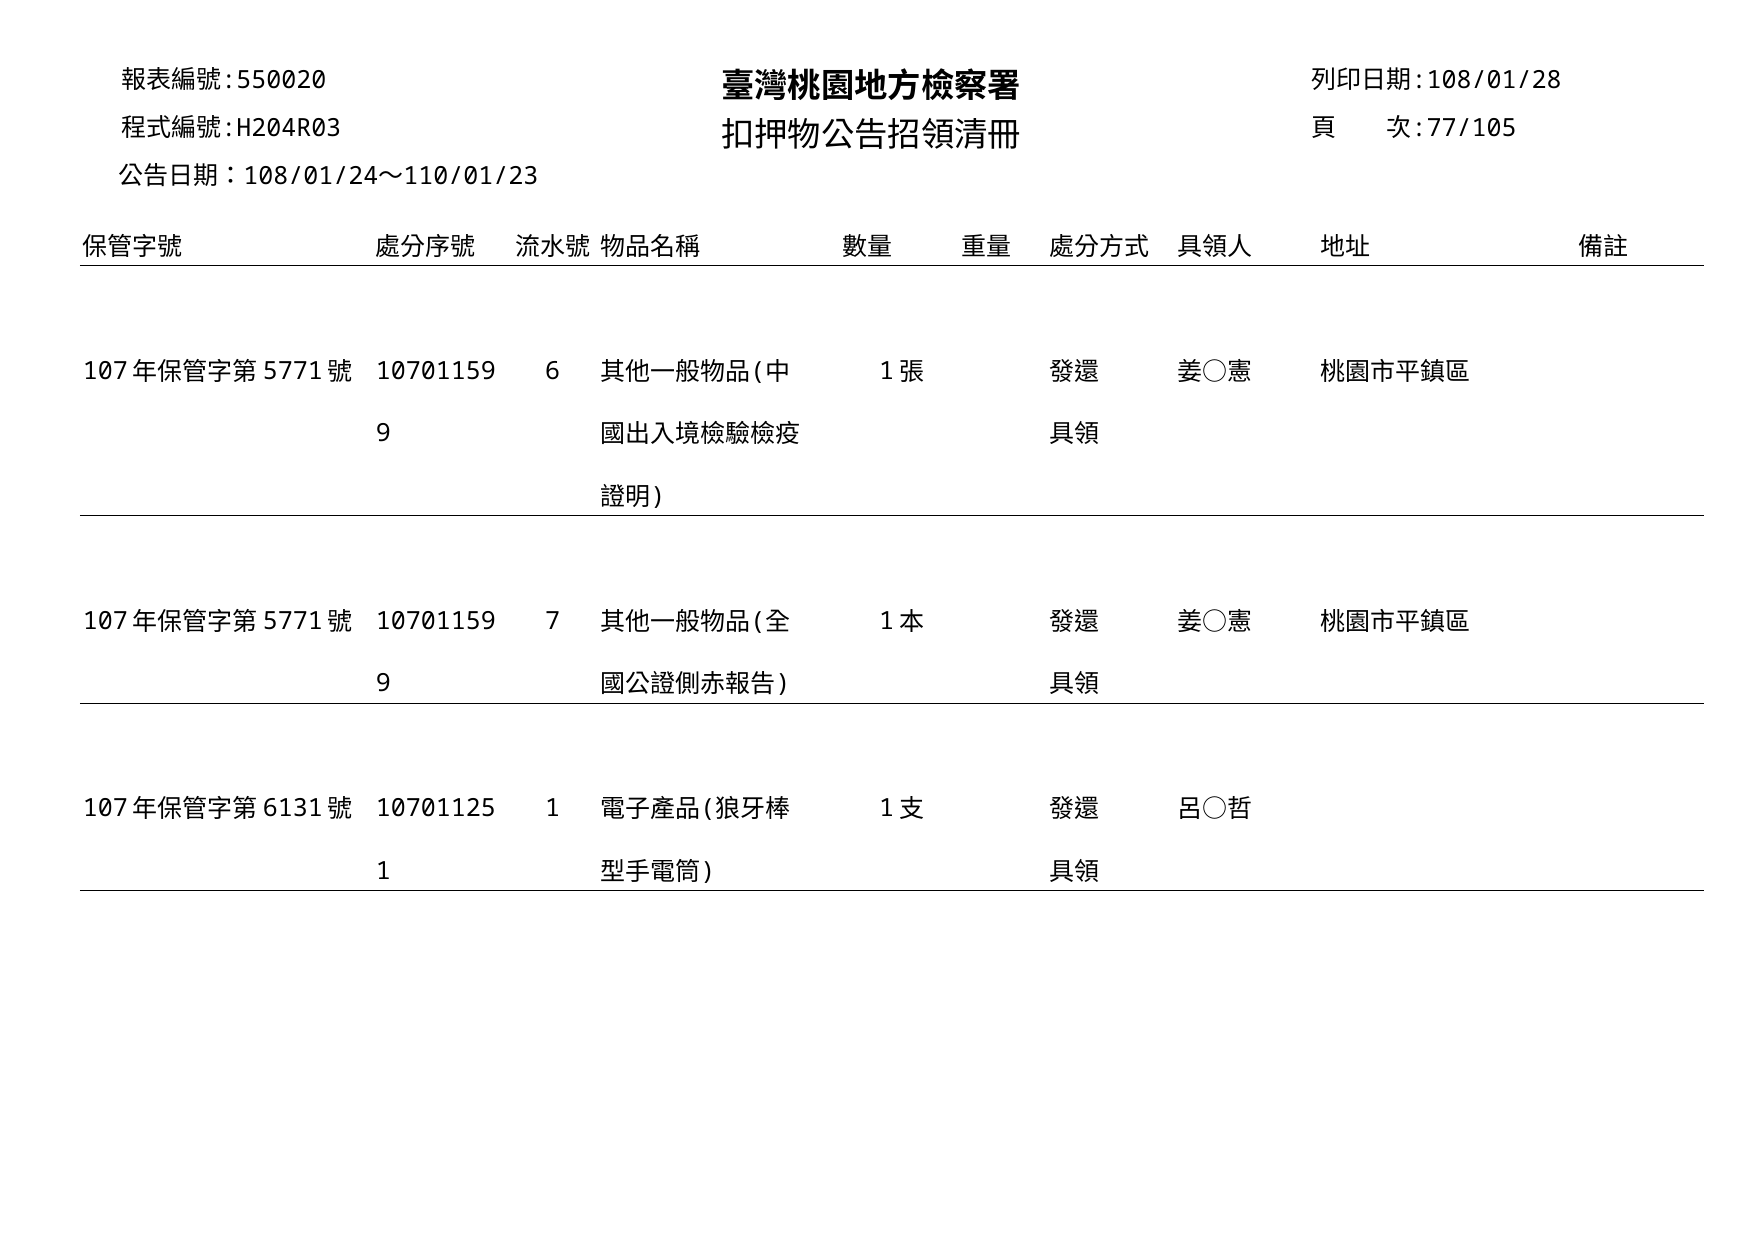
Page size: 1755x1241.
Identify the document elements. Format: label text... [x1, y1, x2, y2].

table_cell 發還 具領 [1046, 516, 1175, 703]
table_header 保管字號 [80, 203, 373, 265]
table_cell [927, 516, 1046, 703]
table_cell [1575, 516, 1704, 703]
table_cell 發還 具領 [1046, 266, 1175, 515]
table_header 備註 [1575, 203, 1704, 265]
table_cell 107年保管字第5771號 [80, 266, 373, 515]
table_cell 107年保管字第5771號 [80, 516, 373, 703]
table_cell 107011599 [373, 516, 507, 703]
table_cell [1317, 704, 1575, 890]
table_header 地址 [1317, 203, 1575, 265]
table_cell 其他一般物品(中國出入境檢驗檢疫證明) [597, 266, 807, 515]
table_header 重量 [927, 203, 1046, 265]
table_header 處分方式 [1046, 203, 1175, 265]
table_cell 107年保管字第6131號 [80, 704, 373, 890]
table_cell 107011599 [373, 266, 507, 515]
table_cell 1 [507, 704, 597, 890]
table_cell 桃園市平鎮區 [1317, 266, 1575, 515]
table_cell 1支 [808, 704, 927, 890]
table_cell 1張 [808, 266, 927, 515]
table_header 數量 [808, 203, 927, 265]
table_cell [927, 704, 1046, 890]
table_cell 7 [507, 516, 597, 703]
table_cell [1575, 704, 1704, 890]
table_header 具領人 [1175, 203, 1317, 265]
table_header 流水號 [507, 203, 597, 265]
table_cell 發還 具領 [1046, 704, 1175, 890]
table_cell 107011251 [373, 704, 507, 890]
table_cell [927, 266, 1046, 515]
table_header 物品名稱 [597, 203, 807, 265]
table_cell 桃園市平鎮區 [1317, 516, 1575, 703]
table_header 處分序號 [373, 203, 507, 265]
table_cell 其他一般物品(全國公證側赤報告) [597, 516, 807, 703]
table_cell 6 [507, 266, 597, 515]
table_cell 1本 [808, 516, 927, 703]
table_cell [1575, 266, 1704, 515]
table_cell 呂○哲 [1175, 704, 1317, 890]
table_cell 電子產品(狼牙棒型手電筒) [597, 704, 807, 890]
table_cell 姜○憲 [1175, 516, 1317, 703]
table_cell 姜○憲 [1175, 266, 1317, 515]
